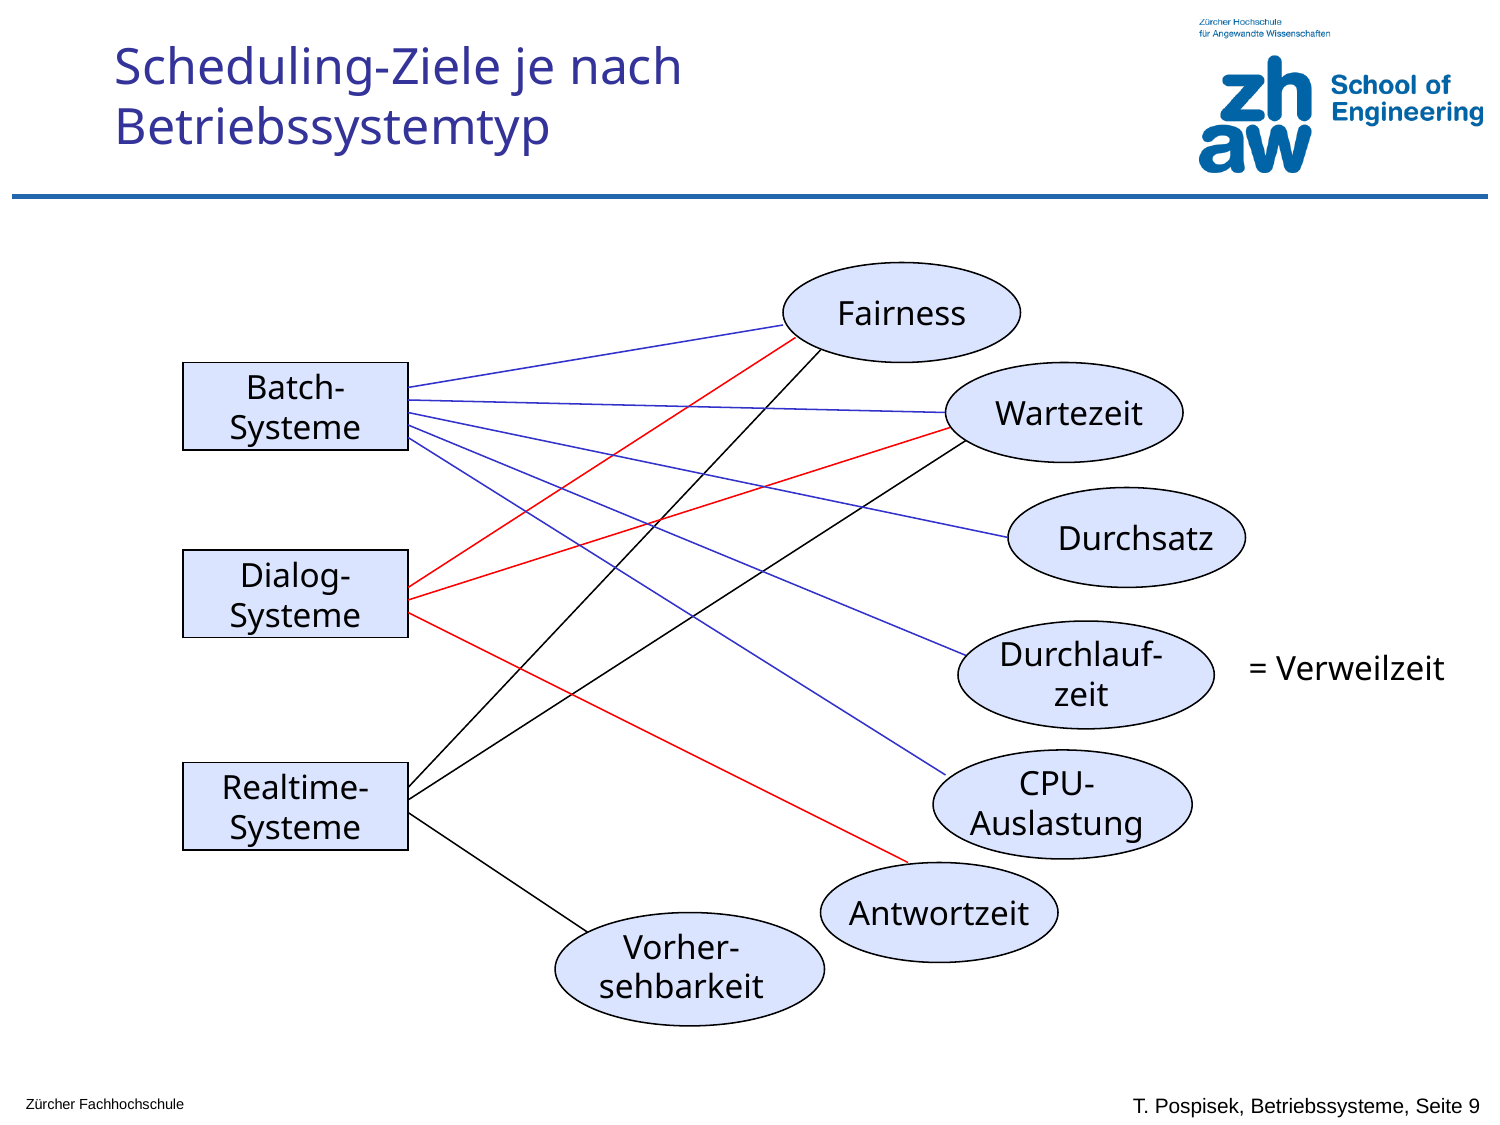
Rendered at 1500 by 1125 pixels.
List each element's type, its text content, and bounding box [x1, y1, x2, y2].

text_box Fairness [783, 262, 1021, 363]
text_box = Verweilzeit [1233, 639, 1460, 695]
text_box Dialog- Systeme [183, 549, 408, 638]
text_box Vorher- sehbarkeit [555, 912, 825, 1026]
text_box Realtime- Systeme [183, 762, 408, 850]
picture [1199, 19, 1483, 173]
text_box Durchsatz [1008, 487, 1246, 588]
text_box CPU- Auslastung [933, 749, 1193, 859]
text_box Wartezeit [945, 362, 1184, 463]
text_box Antwortzeit [820, 862, 1059, 963]
text_box Batch- Systeme [183, 362, 408, 450]
title Scheduling-Ziele je nach Betriebssystemtyp [99, 50, 1146, 163]
text_box Durchlauf- zeit [957, 621, 1215, 729]
